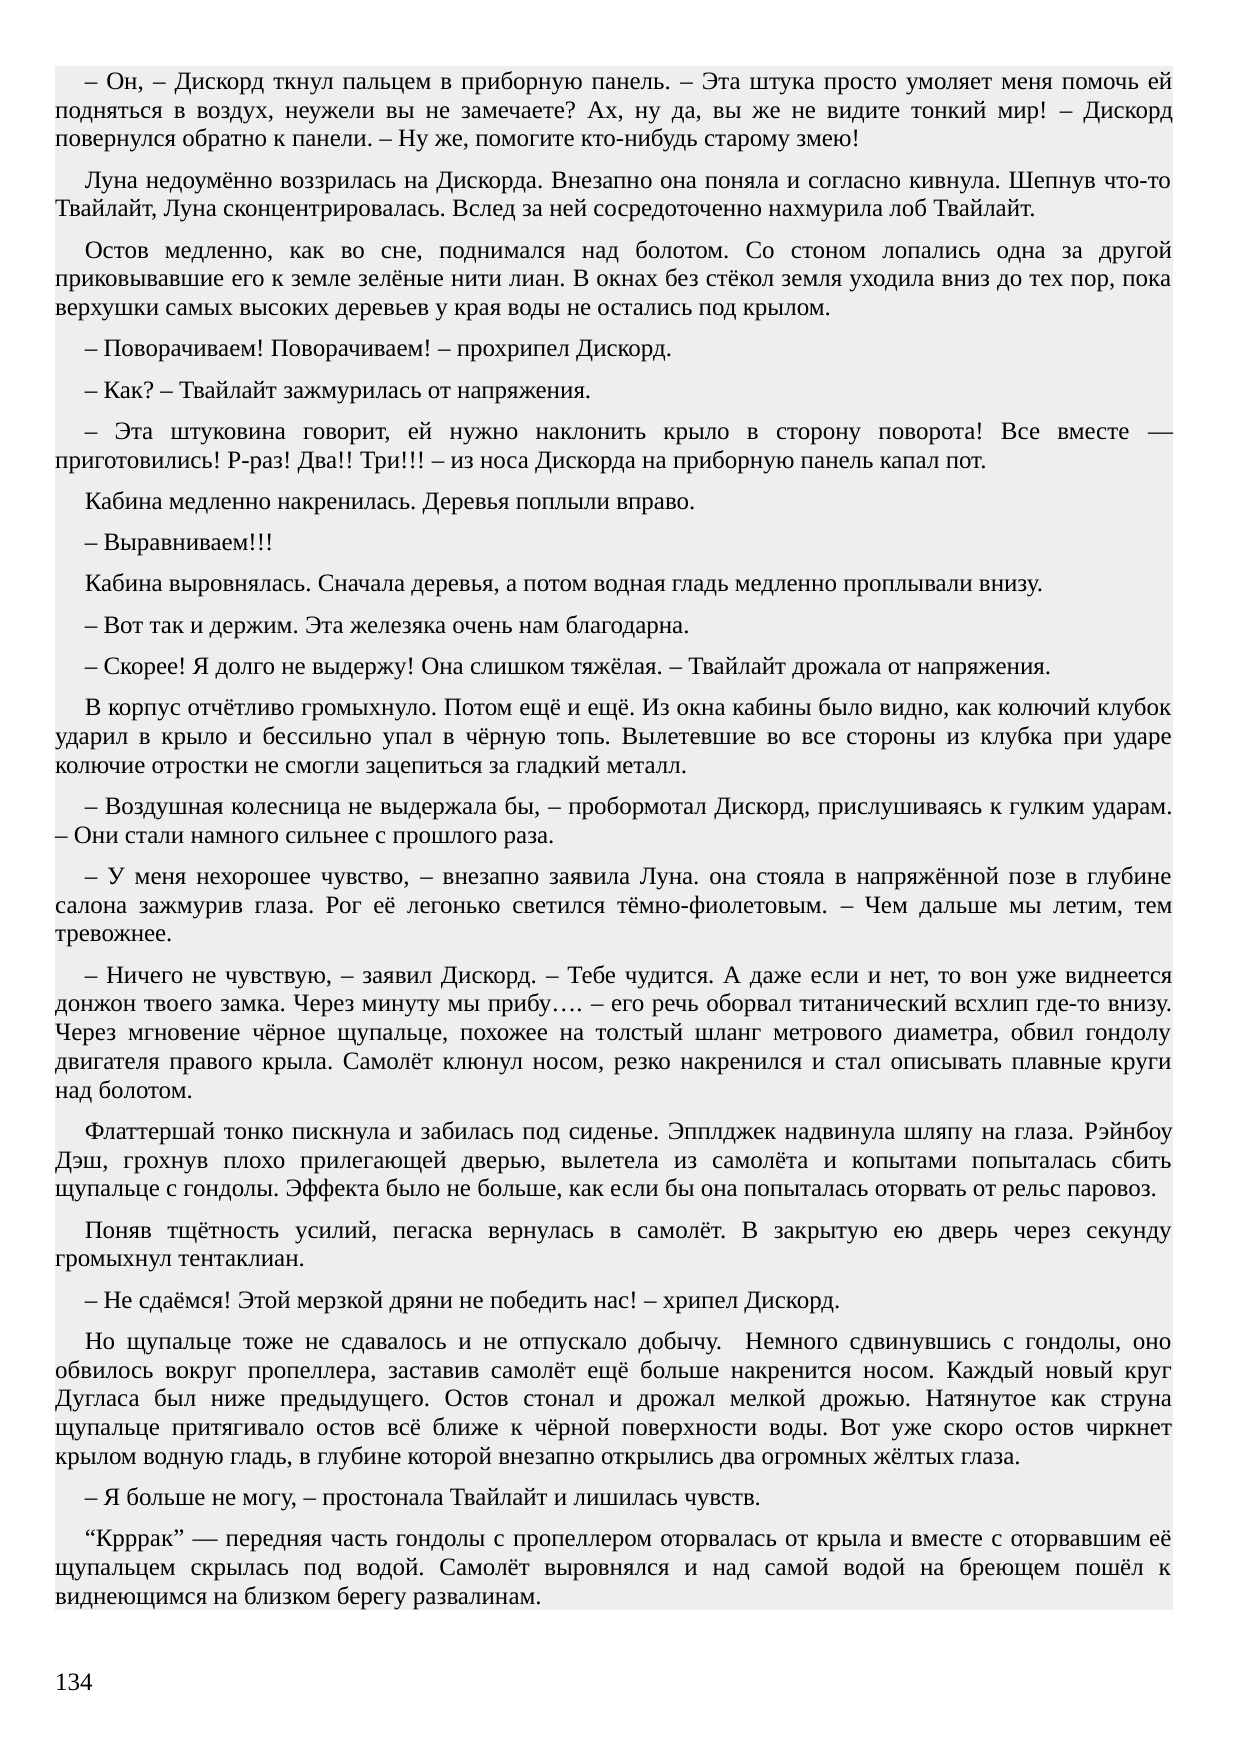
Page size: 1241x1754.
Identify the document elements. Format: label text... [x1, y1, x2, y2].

text – Не сдаёмся! Этой мерзкой дряни не победить нас! – хрипел Дискорд. [55, 1285, 1173, 1313]
text – Он, – Дискорд ткнул пальцем в приборную панель. – Эта штука просто умоляет меня помочь ей подняться в воздух, неужели вы не замечаете? Ах, ну да, вы же не видите тонкий мир! – Дискорд повернулся обратно к панели. – Ну же, помогите кто-нибудь старому змею! [55, 66, 1173, 152]
text Остов медленно, как во сне, поднимался над болотом. Со стоном лопались одна за другой приковывавшие его к земле зелёные нити лиан. В окнах без стёкол земля уходила вниз до тех пор, пока верхушки самых высоких деревьев у края воды не остались под крылом. [55, 235, 1173, 321]
text – Вот так и держим. Эта железяка очень нам благодарна. [55, 610, 1173, 638]
text – Выравниваем!!! [55, 527, 1173, 556]
text – Я больше не могу, – простонала Твайлайт и лишилась чувств. [55, 1482, 1173, 1511]
text – Поворачиваем! Поворачиваем! – прохрипел Дискорд. [55, 333, 1173, 362]
text Кабина медленно накренилась. Деревья поплыли вправо. [55, 486, 1173, 515]
text Луна недоумённо воззрилась на Дискорда. Внезапно она поняла и согласно кивнула. Шепнув что-то Твайлайт, Луна сконцентрировалась. Вслед за ней сосредоточенно нахмурила лоб Твайлайт. [55, 165, 1173, 222]
text – Скорее! Я долго не выдержу! Она слишком тяжёлая. – Твайлайт дрожала от напряжения. [55, 651, 1173, 680]
text – У меня нехорошее чувство, – внезапно заявила Луна. она стояла в напряжённой позе в глубине салона зажмурив глаза. Рог её легонько светился тёмно-фиолетовым. – Чем дальше мы летим, тем тревожнее. [55, 861, 1173, 947]
text Но щупальце тоже не сдавалось и не отпускало добычу. Немного сдвинувшись с гондолы, оно обвилось вокруг пропеллера, заставив самолёт ещё больше накренится носом. Каждый новый круг Дугласа был ниже предыдущего. Остов стонал и дрожал мелкой дрожью. Натянутое как струна щупальце притягивало остов всё ближе к чёрной поверхности воды. Вот уже скоро остов чиркнет крылом водную гладь, в глубине которой внезапно открылись два огромных жёлтых глаза. [55, 1326, 1173, 1470]
text – Эта штуковина говорит, ей нужно наклонить крыло в сторону поворота! Все вместе — приготовились! Р-раз! Два!! Три!!! – из носа Дискорда на приборную панель капал пот. [55, 416, 1173, 473]
text “Крррак” — передняя часть гондолы с пропеллером оторвалась от крыла и вместе с оторвавшим её щупальцем скрылась под водой. Самолёт выровнялся и над самой водой на бреющем пошёл к виднеющимся на близком берегу развалинам. [55, 1523, 1173, 1610]
text – Воздушная колесница не выдержала бы, – пробормотал Дискорд, прислушиваясь к гулким ударам. – Они стали намного сильнее с прошлого раза. [55, 791, 1173, 848]
text В корпус отчётливо громыхнуло. Потом ещё и ещё. Из окна кабины было видно, как колючий клубок ударил в крыло и бессильно упал в чёрную топь. Вылетевшие во все стороны из клубка при ударе колючие отростки не смогли зацепиться за гладкий металл. [55, 692, 1173, 778]
text Флаттершай тонко пискнула и забилась под сиденье. Эпплджек надвинула шляпу на глаза. Рэйнбоу Дэш, грохнув плохо прилегающей дверью, вылетела из самолёта и копытами попыталась сбить щупальце с гондолы. Эффекта было не больше, как если бы она попыталась оторвать от рельс паровоз. [55, 1116, 1173, 1202]
text Поняв тщётность усилий, пегаска вернулась в самолёт. В закрытую ею дверь через секунду громыхнул тентаклиан. [55, 1215, 1173, 1272]
text – Ничего не чувствую, – заявил Дискорд. – Тебе чудится. А даже если и нет, то вон уже виднеется донжон твоего замка. Через минуту мы прибу…. – его речь оборвал титанический всхлип где-то внизу. Через мгновение чёрное щупальце, похожее на толстый шланг метрового диаметра, обвил гондолу двигателя правого крыла. Самолёт клюнул носом, резко накренился и стал описывать плавные круги над болотом. [55, 960, 1173, 1103]
text – Как? – Твайлайт зажмурилась от напряжения. [55, 375, 1173, 403]
text Кабина выровнялась. Сначала деревья, а потом водная гладь медленно проплывали внизу. [55, 568, 1173, 597]
